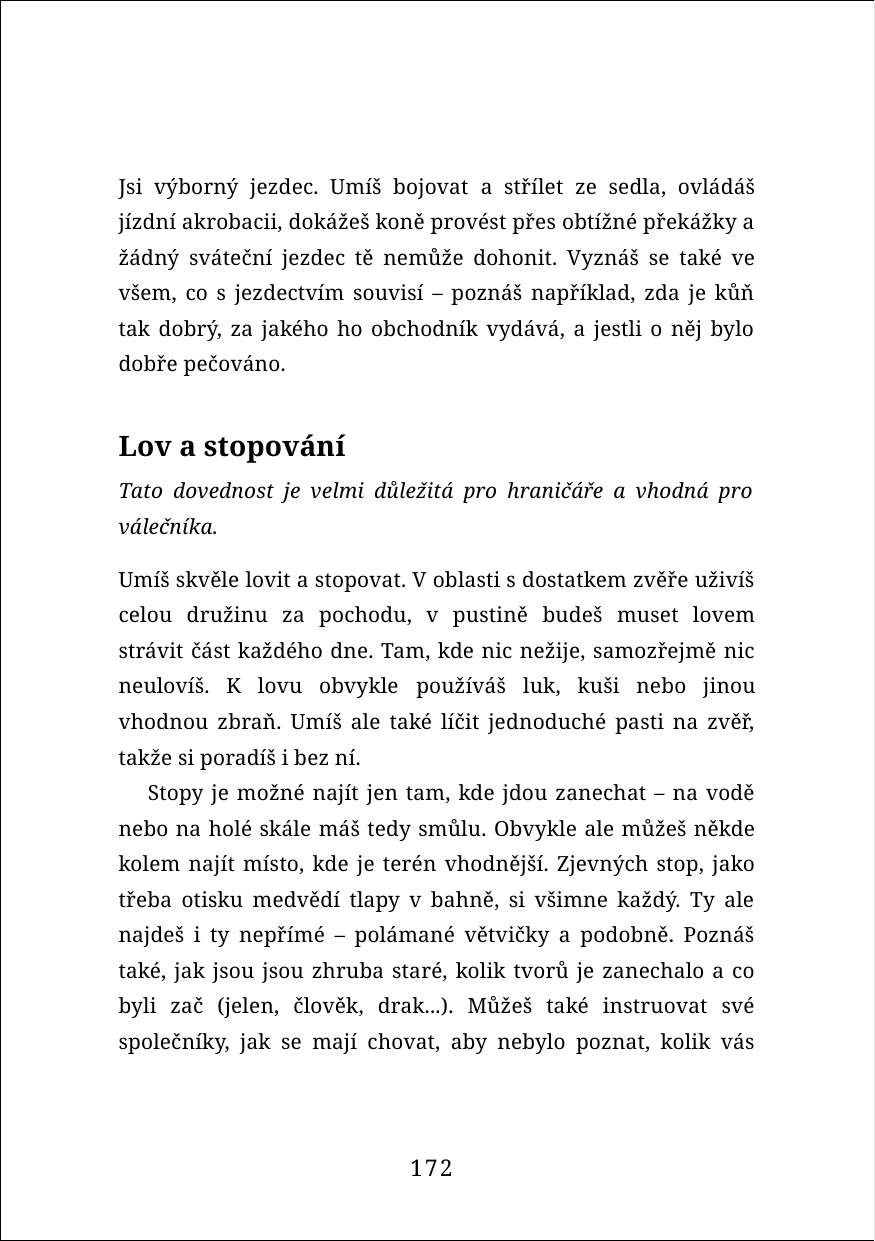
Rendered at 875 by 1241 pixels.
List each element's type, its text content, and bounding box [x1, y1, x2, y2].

text Tato dovednost je velmi důležitá pro hraničáře a vhodná pro válečníka. [118, 476, 756, 540]
subtitle Lov a stopování [118, 426, 756, 464]
text Jsi výborný jezdec. Umíš bojovat a střílet ze sedla, ovládáš jízdní akrobacii, dokážeš koně provést přes obtížné překážky a žádný sváteční jezdec tě nemůže dohonit. Vyznáš se také ve všem, co s jezdectvím souvisí – poznáš například, zda je kůň tak dobrý, za jakého ho obchodník vydává, a jestli o něj bylo dobře pečováno. [118, 172, 756, 378]
text Umíš skvěle lovit a stopovat. V oblasti s dostatkem zvěře uživíš celou družinu za pochodu, v pustině budeš muset lovem strávit část každého dne. Tam, kde nic nežije, samozřejmě nic neulovíš. K lovu obvykle používáš luk, kuši nebo jinou vhodnou zbraň. Umíš ale také líčit jednoduché pasti na zvěř, takže si poradíš i bez ní. Stopy je možné najít jen tam, kde jdou zanechat – na vodě nebo na holé skále máš tedy smůlu. Obvykle ale můžeš někde kolem najít místo, kde je terén vhodnější. Zjevných stop, jako třeba otisku medvědí tlapy v bahně, si všimne každý. Ty ale najdeš i ty nepřímé – polámané větvičky a podobně. Poznáš také, jak jsou jsou zhruba staré, kolik tvorů je zanechalo a co byli zač (jelen, člověk, drak...). Můžeš také instruovat své společníky, jak se mají chovat, aby nebylo poznat, kolik vás [118, 565, 756, 1055]
